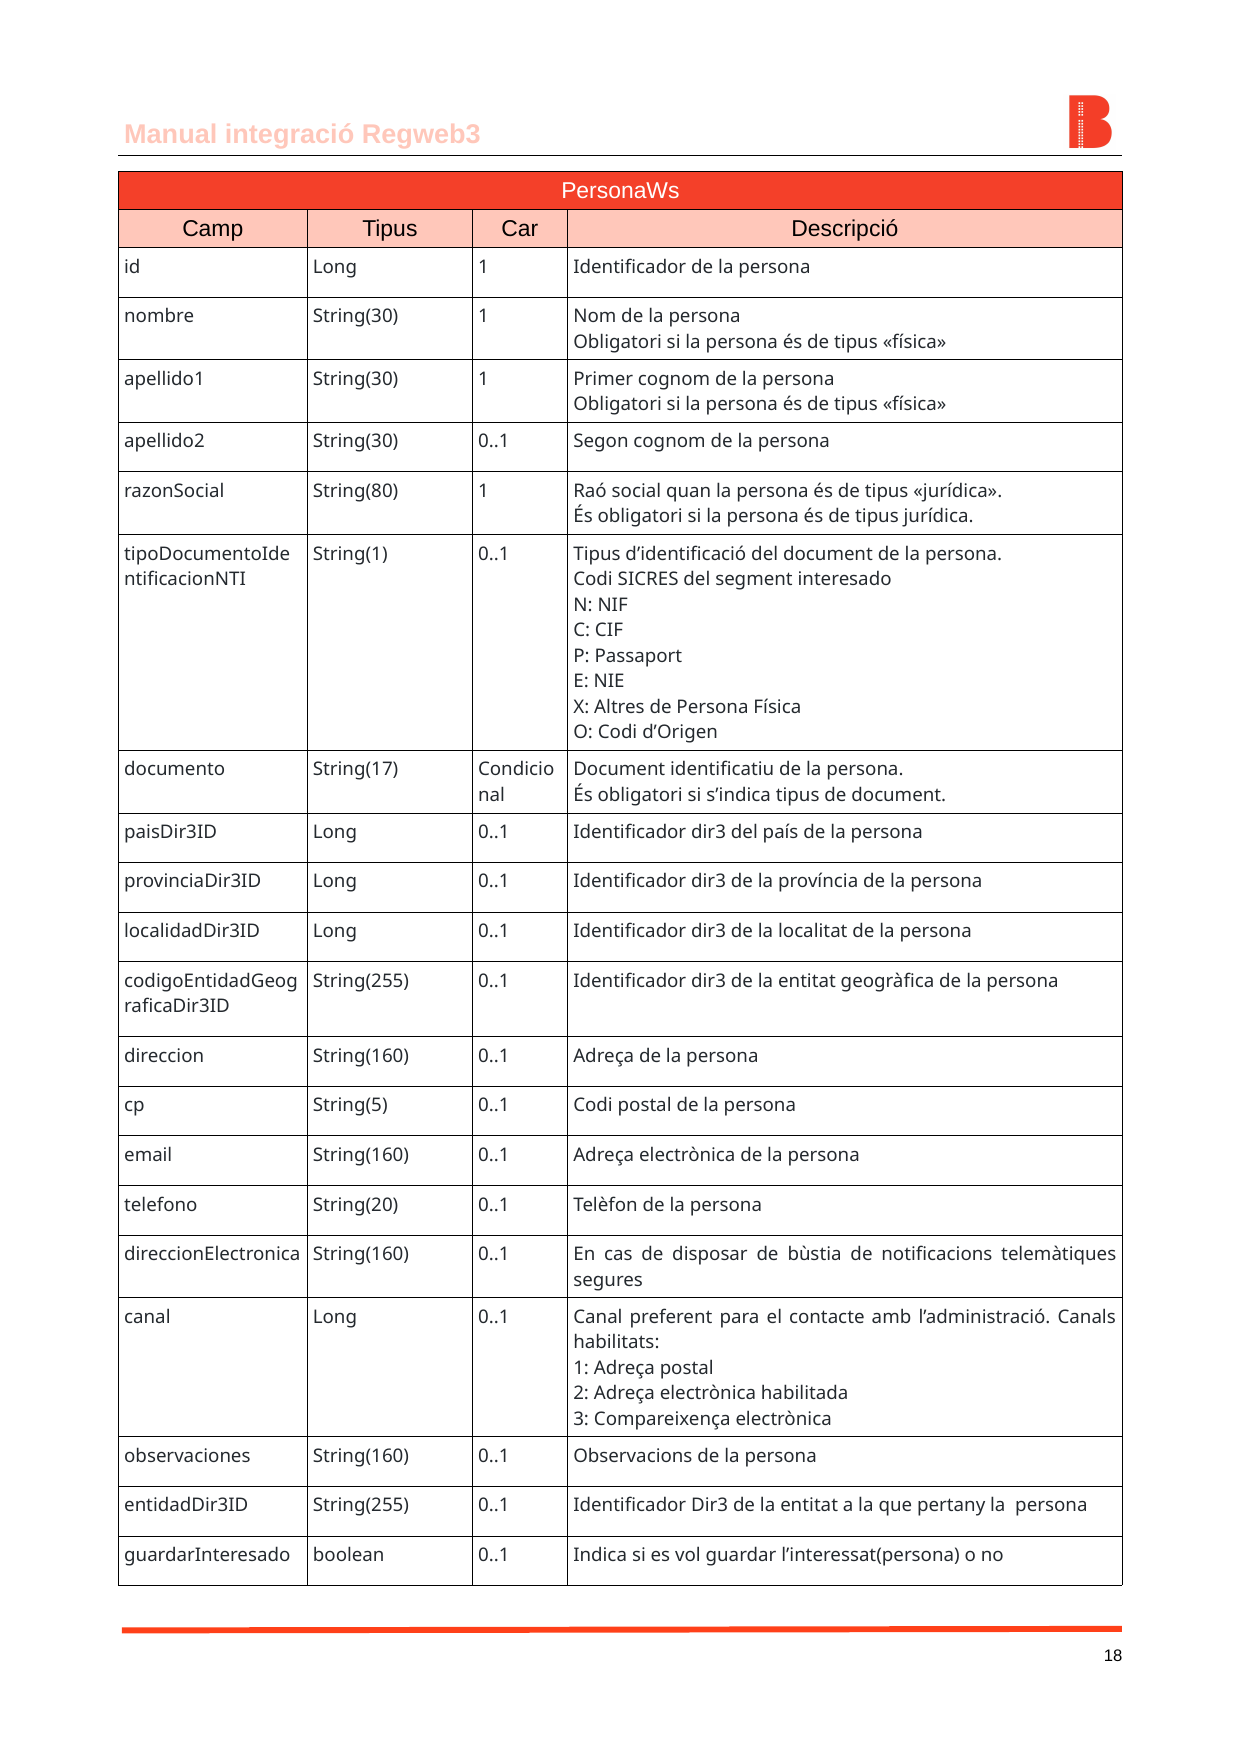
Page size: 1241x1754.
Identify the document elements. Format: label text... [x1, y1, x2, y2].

table_cell boolean [308, 1537, 472, 1585]
table_cell Identificador dir3 del país de la persona [568, 814, 1122, 862]
table_cell Long [308, 913, 472, 961]
table_cell String(5) [308, 1087, 472, 1135]
table_cell String(30) [308, 298, 472, 359]
table_cell 1 [473, 298, 567, 359]
table_cell guardarInteresado [119, 1537, 307, 1585]
table_cell Long [308, 863, 472, 912]
table_cell String(255) [308, 962, 472, 1036]
table_cell razonSocial [119, 472, 307, 534]
table_cell 0..1 [473, 1037, 567, 1086]
table_cell 0..1 [473, 913, 567, 961]
table_header PersonaWs [119, 172, 1122, 209]
table_cell apellido2 [119, 423, 307, 471]
table_cell nombre [119, 298, 307, 359]
table_cell id [119, 248, 307, 297]
table_cell 0..1 [473, 1487, 567, 1536]
table_cell observaciones [119, 1437, 307, 1486]
table_cell Camp [119, 210, 307, 247]
table_cell apellido1 [119, 360, 307, 422]
picture [1063, 94, 1117, 150]
table_cell canal [119, 1298, 307, 1436]
table_cell 1 [473, 472, 567, 534]
table_cell 0..1 [473, 1087, 567, 1135]
table_cell 0..1 [473, 962, 567, 1036]
table_cell tipoDocumentoIdentificacionNTI [119, 535, 307, 750]
table_cell Adreça electrònica de la persona [568, 1136, 1122, 1185]
table_cell Telèfon de la persona [568, 1186, 1122, 1234]
table_cell 0..1 [473, 863, 567, 912]
table_cell 0..1 [473, 1298, 567, 1436]
table_cell 0..1 [473, 1537, 567, 1585]
table_cell 1 [473, 360, 567, 422]
table_cell documento [119, 751, 307, 812]
table_cell String(160) [308, 1236, 472, 1297]
table_cell Tipus d’identificació del document de la persona. Codi SICRES del segment interesado N: NIF C: CIF P: Passaport E: NIE X: Altres de Persona Física O: Codi d’Origen [568, 535, 1122, 750]
table_cell Long [308, 814, 472, 862]
table_cell Identificador dir3 de la província de la persona [568, 863, 1122, 912]
table_cell Descripció [568, 210, 1122, 247]
table_cell String(160) [308, 1136, 472, 1185]
table_cell 0..1 [473, 535, 567, 750]
table_cell String(20) [308, 1186, 472, 1234]
table_cell localidadDir3ID [119, 913, 307, 961]
table_cell direccion [119, 1037, 307, 1086]
table_cell Tipus [308, 210, 472, 247]
table_cell Condicional [473, 751, 567, 812]
table_cell Codi postal de la persona [568, 1087, 1122, 1135]
table_cell Adreça de la persona [568, 1037, 1122, 1086]
table_cell Primer cognom de la persona Obligatori si la persona és de tipus «física» [568, 360, 1122, 422]
table_cell Long [308, 1298, 472, 1436]
table_cell Car [473, 210, 567, 247]
table_cell En cas de disposar de bùstia de notificacions telemàtiques segures [568, 1236, 1122, 1297]
table_cell String(17) [308, 751, 472, 812]
table_cell 0..1 [473, 1236, 567, 1297]
table_cell direccionElectronica [119, 1236, 307, 1297]
table_cell Document identificatiu de la persona. És obligatori si s’indica tipus de document. [568, 751, 1122, 812]
table_cell email [119, 1136, 307, 1185]
table_cell telefono [119, 1186, 307, 1234]
table_cell Canal preferent para el contacte amb l’administració. Canals habilitats: 1: Adreça postal 2: Adreça electrònica habilitada 3: Compareixença electrònica [568, 1298, 1122, 1436]
table_cell String(160) [308, 1037, 472, 1086]
table_cell Identificador de la persona [568, 248, 1122, 297]
table_cell paisDir3ID [119, 814, 307, 862]
table_cell String(1) [308, 535, 472, 750]
table_cell 0..1 [473, 1186, 567, 1234]
table_cell String(30) [308, 360, 472, 422]
table_cell String(255) [308, 1487, 472, 1536]
table_cell String(80) [308, 472, 472, 534]
table_cell String(30) [308, 423, 472, 471]
table_cell cp [119, 1087, 307, 1135]
table_cell provinciaDir3ID [119, 863, 307, 912]
table_cell 0..1 [473, 1437, 567, 1486]
table_cell codigoEntidadGeograficaDir3ID [119, 962, 307, 1036]
table_cell Indica si es vol guardar l’interessat(persona) o no [568, 1537, 1122, 1585]
table_cell String(160) [308, 1437, 472, 1486]
table_cell 0..1 [473, 423, 567, 471]
table_cell 0..1 [473, 814, 567, 862]
table_cell entidadDir3ID [119, 1487, 307, 1536]
table_cell Identificador dir3 de la entitat geogràfica de la persona [568, 962, 1122, 1036]
table_cell Identificador dir3 de la localitat de la persona [568, 913, 1122, 961]
table_cell Nom de la persona Obligatori si la persona és de tipus «física» [568, 298, 1122, 359]
table_cell Observacions de la persona [568, 1437, 1122, 1486]
table_cell Identificador Dir3 de la entitat a la que pertany la persona [568, 1487, 1122, 1536]
table_cell 1 [473, 248, 567, 297]
table_cell Segon cognom de la persona [568, 423, 1122, 471]
table_cell 0..1 [473, 1136, 567, 1185]
table_cell Raó social quan la persona és de tipus «jurídica». És obligatori si la persona és de tipus jurídica. [568, 472, 1122, 534]
table_cell Long [308, 248, 472, 297]
